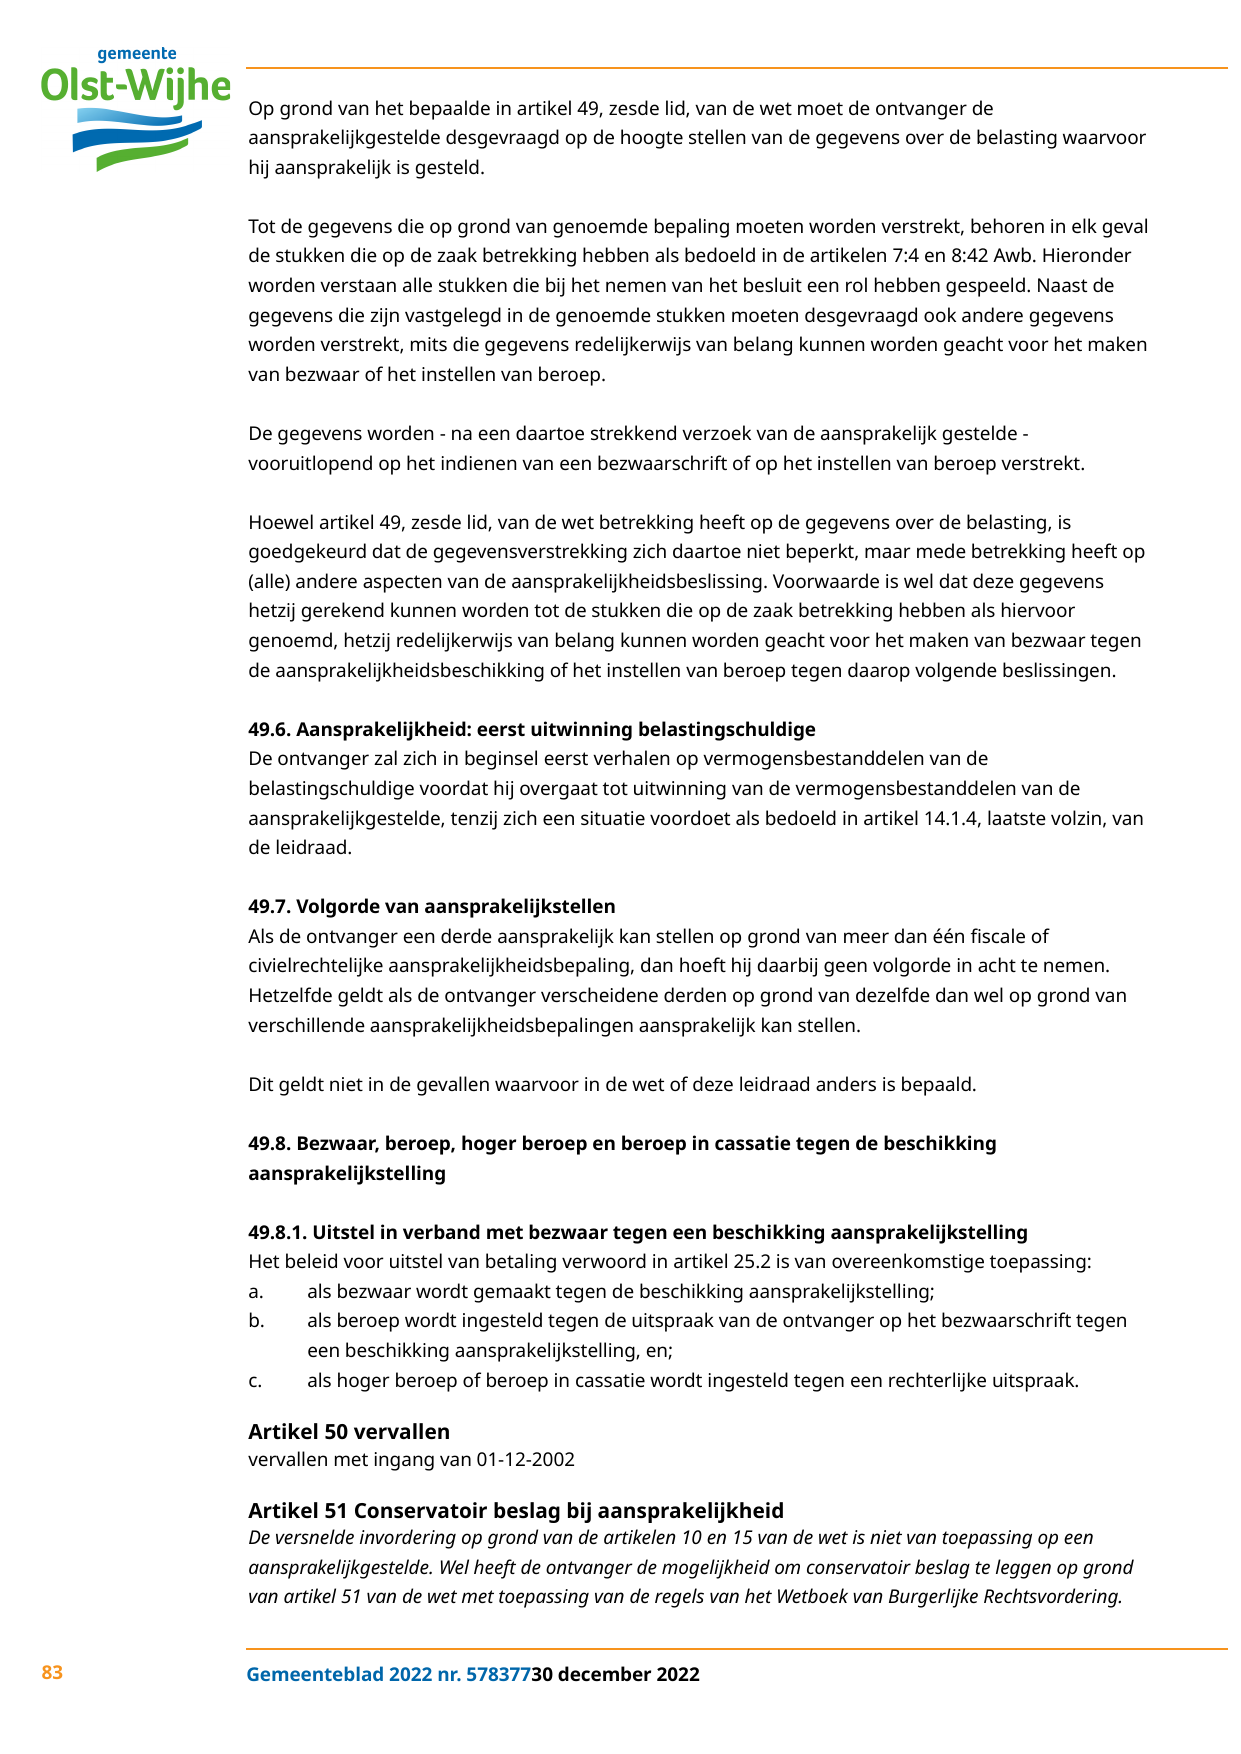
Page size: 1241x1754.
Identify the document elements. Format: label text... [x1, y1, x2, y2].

text 49.8.1. Uitstel in verband met bezwaar tegen een beschikking aansprakelijkstelling [248, 1219, 1152, 1245]
text 49.6. Aansprakelijkheid: eerst uitwinning belastingschuldige [248, 716, 1152, 742]
list als bezwaar wordt gemaakt tegen de beschikking aansprakelijkstelling; [248, 1278, 1152, 1304]
text Artikel 50 vervallen [248, 1417, 1152, 1446]
picture [41, 47, 231, 172]
list als hoger beroep of beroep in cassatie wordt ingesteld tegen een rechterlijke uitspraak. [248, 1367, 1152, 1393]
text Dit geldt niet in de gevallen waarvoor in de wet of deze leidraad anders is bepaald. [248, 1071, 1152, 1097]
text Artikel 51 Conservatoir beslag bij aansprakelijkheid [248, 1496, 1152, 1524]
text Als de ontvanger een derde aansprakelijk kan stellen op grond van meer dan één fiscale of civielrechtelijke aansprakelijkheidsbepaling, dan hoeft hij daarbij geen volgorde in acht te nemen. Hetzelfde geldt als de ontvanger verscheidene derden op grond van dezelfde dan wel op grond van verschillende aansprakelijkheidsbepalingen aansprakelijk kan stellen. [248, 923, 1152, 1038]
text De versnelde invordering op grond van de artikelen 10 en 15 van de wet is niet van toepassing op een aansprakelijkgestelde. Wel heeft de ontvanger de mogelijkheid om conservatoir beslag te leggen op grond van artikel 51 van de wet met toepassing van de regels van het Wetboek van Burgerlijke Rechtsvordering. [248, 1524, 1152, 1609]
text Tot de gegevens die op grond van genoemde bepaling moeten worden verstrekt, behoren in elk geval de stukken die op de zaak betrekking hebben als bedoeld in de artikelen 7:4 en 8:42 Awb. Hieronder worden verstaan alle stukken die bij het nemen van het besluit een rol hebben gespeeld. Naast de gegevens die zijn vastgelegd in de genoemde stukken moeten desgevraagd ook andere gegevens worden verstrekt, mits die gegevens redelijkerwijs van belang kunnen worden geacht voor het maken van bezwaar of het instellen van beroep. [248, 213, 1152, 387]
text 49.7. Volgorde van aansprakelijkstellen [248, 893, 1152, 919]
text Het beleid voor uitstel van betaling verwoord in artikel 25.2 is van overeenkomstige toepassing: [248, 1248, 1152, 1274]
text De ontvanger zal zich in beginsel eerst verhalen op vermogensbestanddelen van de belastingschuldige voordat hij overgaat tot uitwinning van de vermogensbestanddelen van de aansprakelijkgestelde, tenzij zich een situatie voordoet als bedoeld in artikel 14.1.4, laatste volzin, van de leidraad. [248, 746, 1152, 860]
text 49.8. Bezwaar, beroep, hoger beroep en beroep in cassatie tegen de beschikking aansprakelijkstelling [248, 1130, 1152, 1186]
text Op grond van het bepaalde in artikel 49, zesde lid, van de wet moet de ontvanger de aansprakelijkgestelde desgevraagd op de hoogte stellen van de gegevens over de belasting waarvoor hij aansprakelijk is gesteld. [248, 95, 1152, 180]
text Hoewel artikel 49, zesde lid, van de wet betrekking heeft op de gegevens over de belasting, is goedgekeurd dat de gegevensverstrekking zich daartoe niet beperkt, maar mede betrekking heeft op (alle) andere aspecten van de aansprakelijkheidsbeslissing. Voorwaarde is wel dat deze gegevens hetzij gerekend kunnen worden tot de stukken die op de zaak betrekking hebben als hiervoor genoemd, hetzij redelijkerwijs van belang kunnen worden geacht voor het maken van bezwaar tegen de aansprakelijkheidsbeschikking of het instellen van beroep tegen daarop volgende beslissingen. [248, 509, 1152, 683]
text vervallen met ingang van 01-12-2002 [248, 1446, 1152, 1471]
text De gegevens worden - na een daartoe strekkend verzoek van de aansprakelijk gestelde - vooruitlopend op het indienen van een bezwaarschrift of op het instellen van beroep verstrekt. [248, 420, 1152, 476]
list als beroep wordt ingesteld tegen de uitspraak van de ontvanger op het bezwaarschrift tegen een beschikking aansprakelijkstelling, en; [248, 1308, 1152, 1363]
